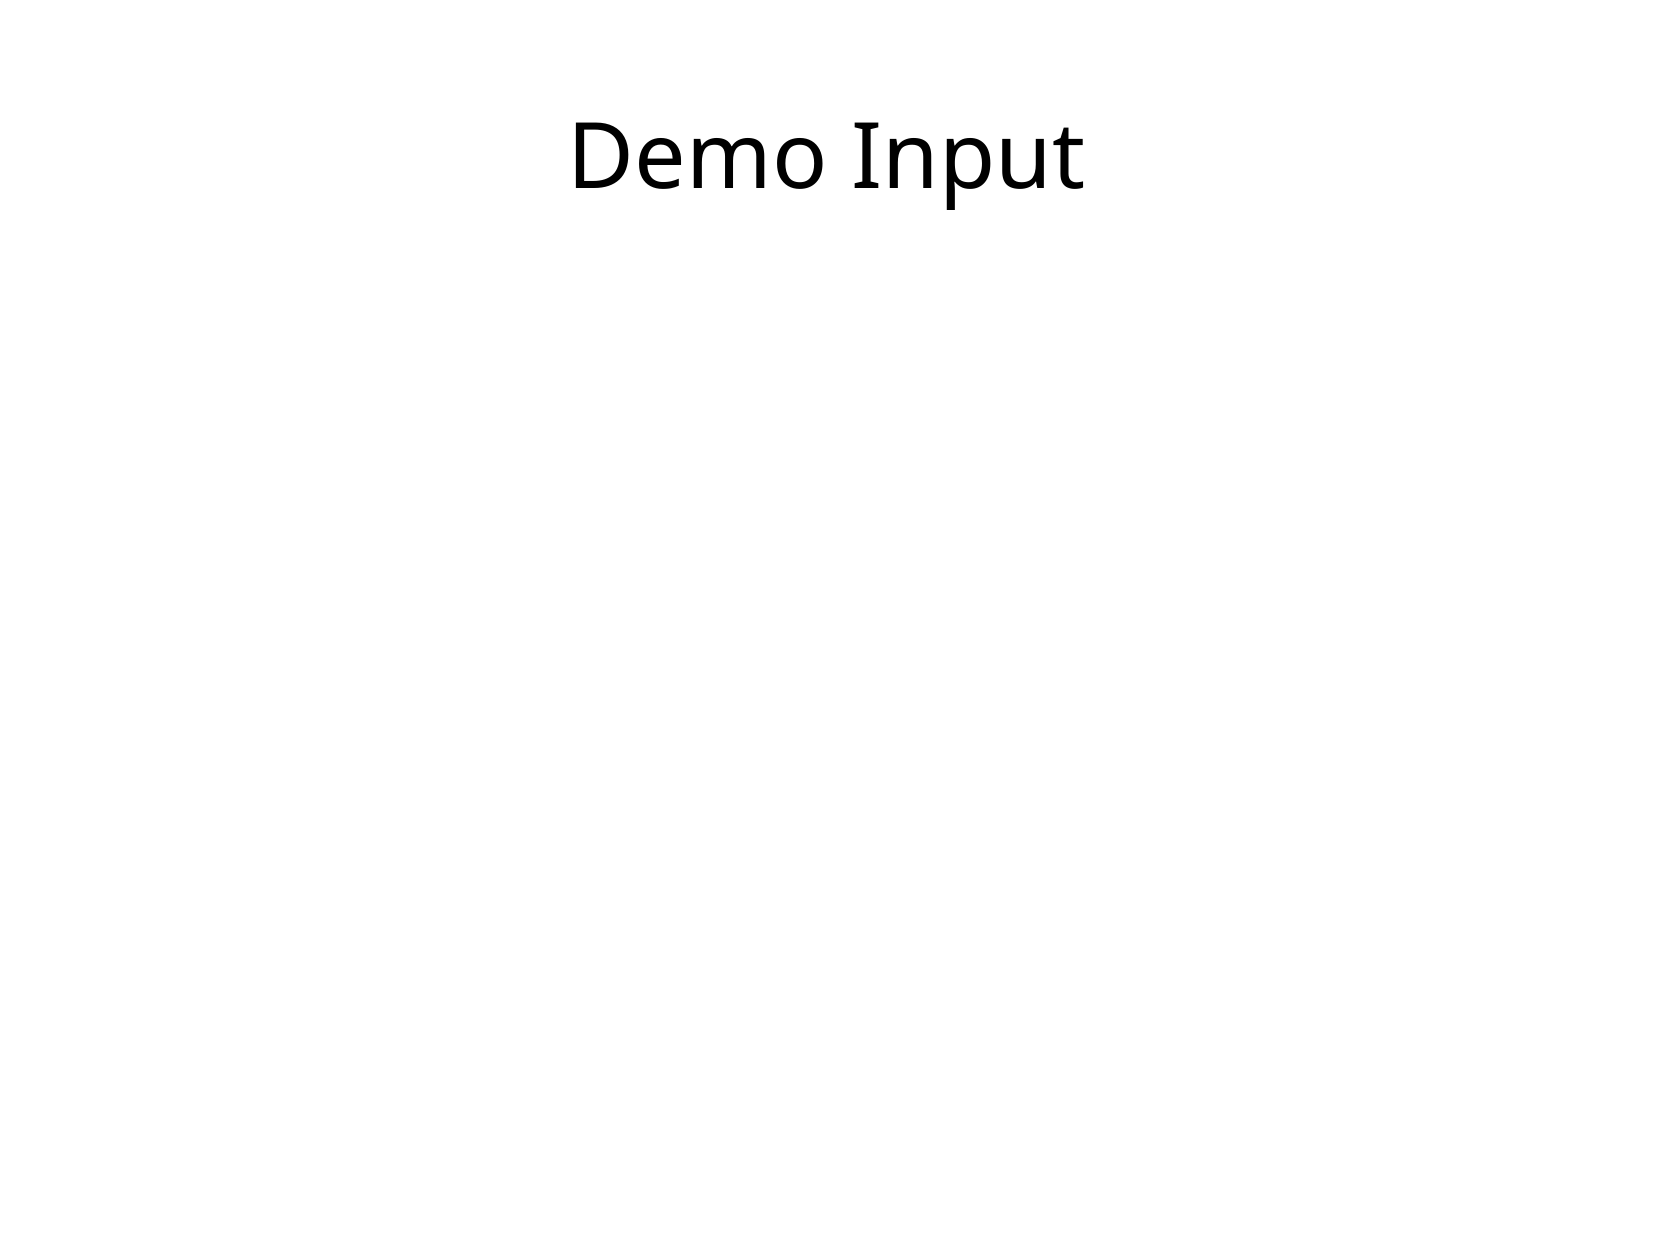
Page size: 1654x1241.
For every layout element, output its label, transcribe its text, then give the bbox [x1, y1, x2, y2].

title Demo Input [82, 49, 1571, 257]
